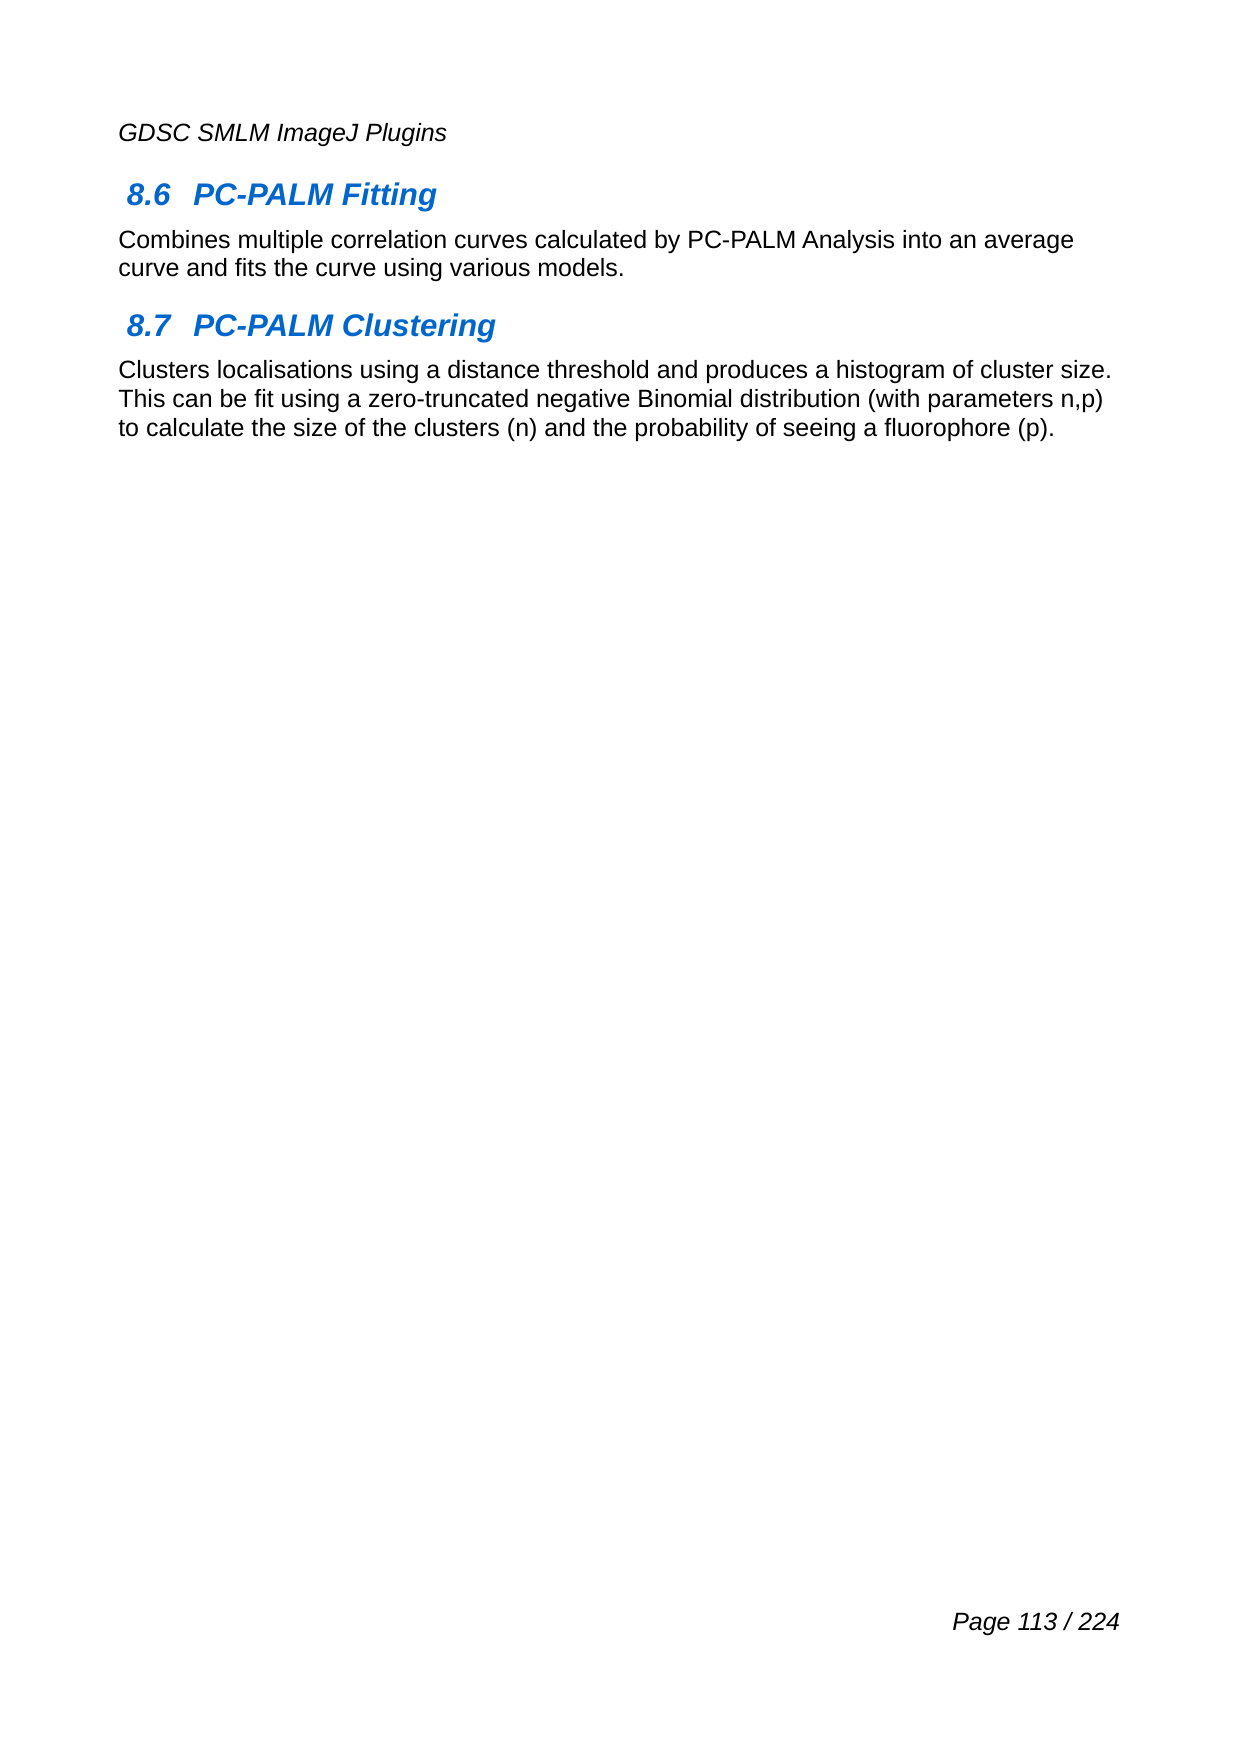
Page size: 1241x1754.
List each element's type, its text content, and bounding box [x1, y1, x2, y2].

subtitle PC-PALM Clustering [118, 307, 1122, 343]
text Clusters localisations using a distance threshold and produces a histogram of cluster size. This can be fit using a zero-truncated negative Binomial distribution (with parameters n,p) to calculate the size of the clusters (n) and the probability of seeing a fluorophore (p). [118, 355, 1122, 442]
text Combines multiple correlation curves calculated by PC-PALM Analysis into an average curve and fits the curve using various models. [118, 225, 1122, 282]
subtitle PC-PALM Fitting [118, 176, 1122, 212]
